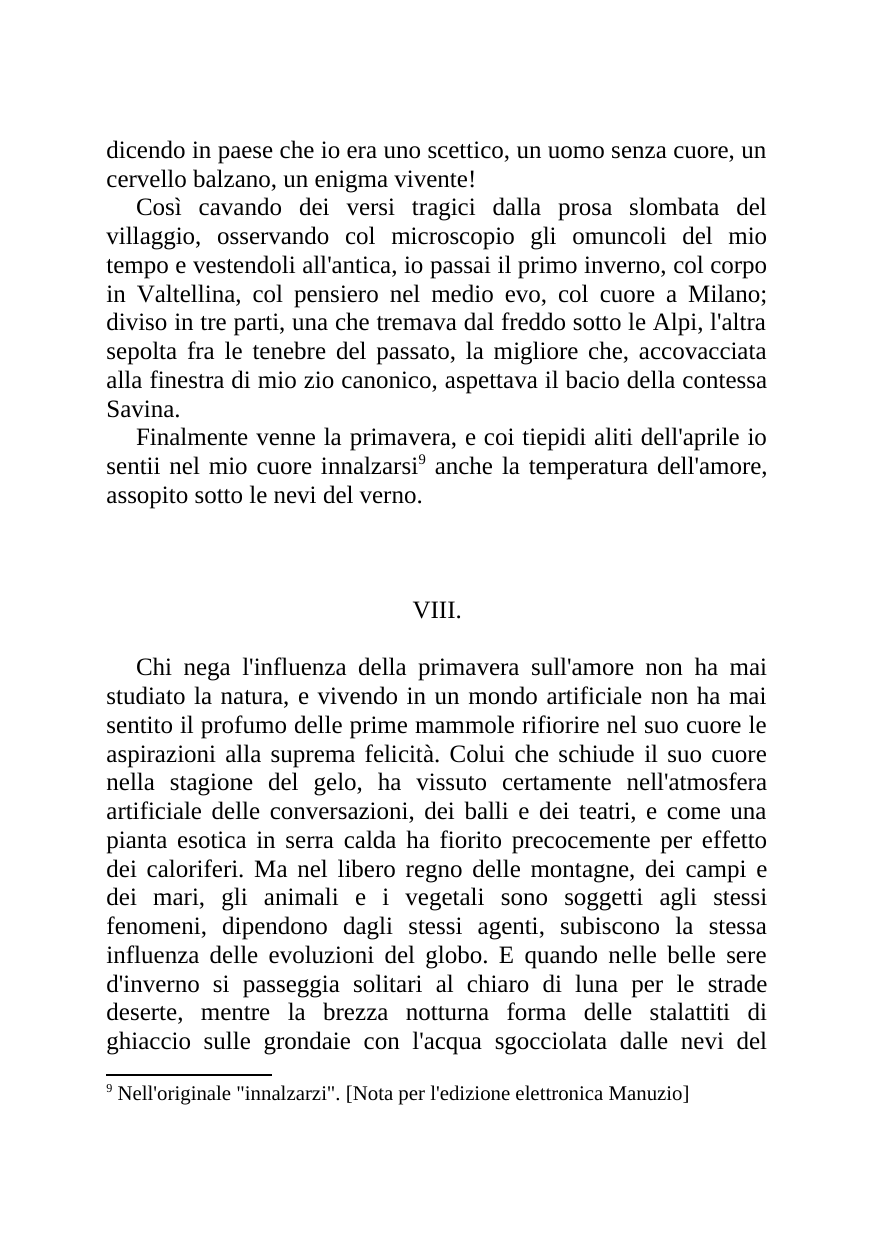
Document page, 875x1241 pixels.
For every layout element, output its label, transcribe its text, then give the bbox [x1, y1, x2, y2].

text Così cavando dei versi tragici dalla prosa slombata del villaggio, osservando col microscopio gli omuncoli del mio tempo e vestendoli all'antica, io passai il primo inverno, col corpo in Valtellina, col pensiero nel medio evo, col cuore a Milano; diviso in tre parti, una che tremava dal freddo sotto le Alpi, l'altra sepolta fra le tenebre del passato, la migliore che, accovacciata alla finestra di mio zio canonico, aspettava il bacio della contessa Savina. [106, 192, 768, 422]
text VIII. [106, 595, 768, 624]
text Nell'originale "innalzarzi". [Nota per l'edizione elettronica Manuzio] [106, 1081, 768, 1105]
text Finalmente venne la primavera, e coi tiepidi aliti dell'aprile io sentii nel mio cuore innalzarsi anche la temperatura dell'amore, assopito sotto le nevi del verno. [106, 422, 768, 509]
text Chi nega l'influenza della primavera sull'amore non ha mai studiato la natura, e vivendo in un mondo artificiale non ha mai sentito il profumo delle prime mammole rifiorire nel suo cuore le aspirazioni alla suprema felicità. Colui che schiude il suo cuore nella stagione del gelo, ha vissuto certamente nell'atmosfera artificiale delle conversazioni, dei balli e dei teatri, e come una pianta esotica in serra calda ha fiorito precocemente per effetto dei caloriferi. Ma nel libero regno delle montagne, dei campi e dei mari, gli animali e i vegetali sono soggetti agli stessi fenomeni, dipendono dagli stessi agenti, subiscono la stessa influenza delle evoluzioni del globo. E quando nelle belle sere d'inverno si passeggia solitari al chiaro di luna per le strade deserte, mentre la brezza notturna forma delle stalattiti di ghiaccio sulle grondaie con l'acqua sgocciolata dalle nevi del [106, 652, 768, 1055]
text dicendo in paese che io era uno scettico, un uomo senza cuore, un cervello balzano, un enigma vivente! [106, 135, 768, 192]
